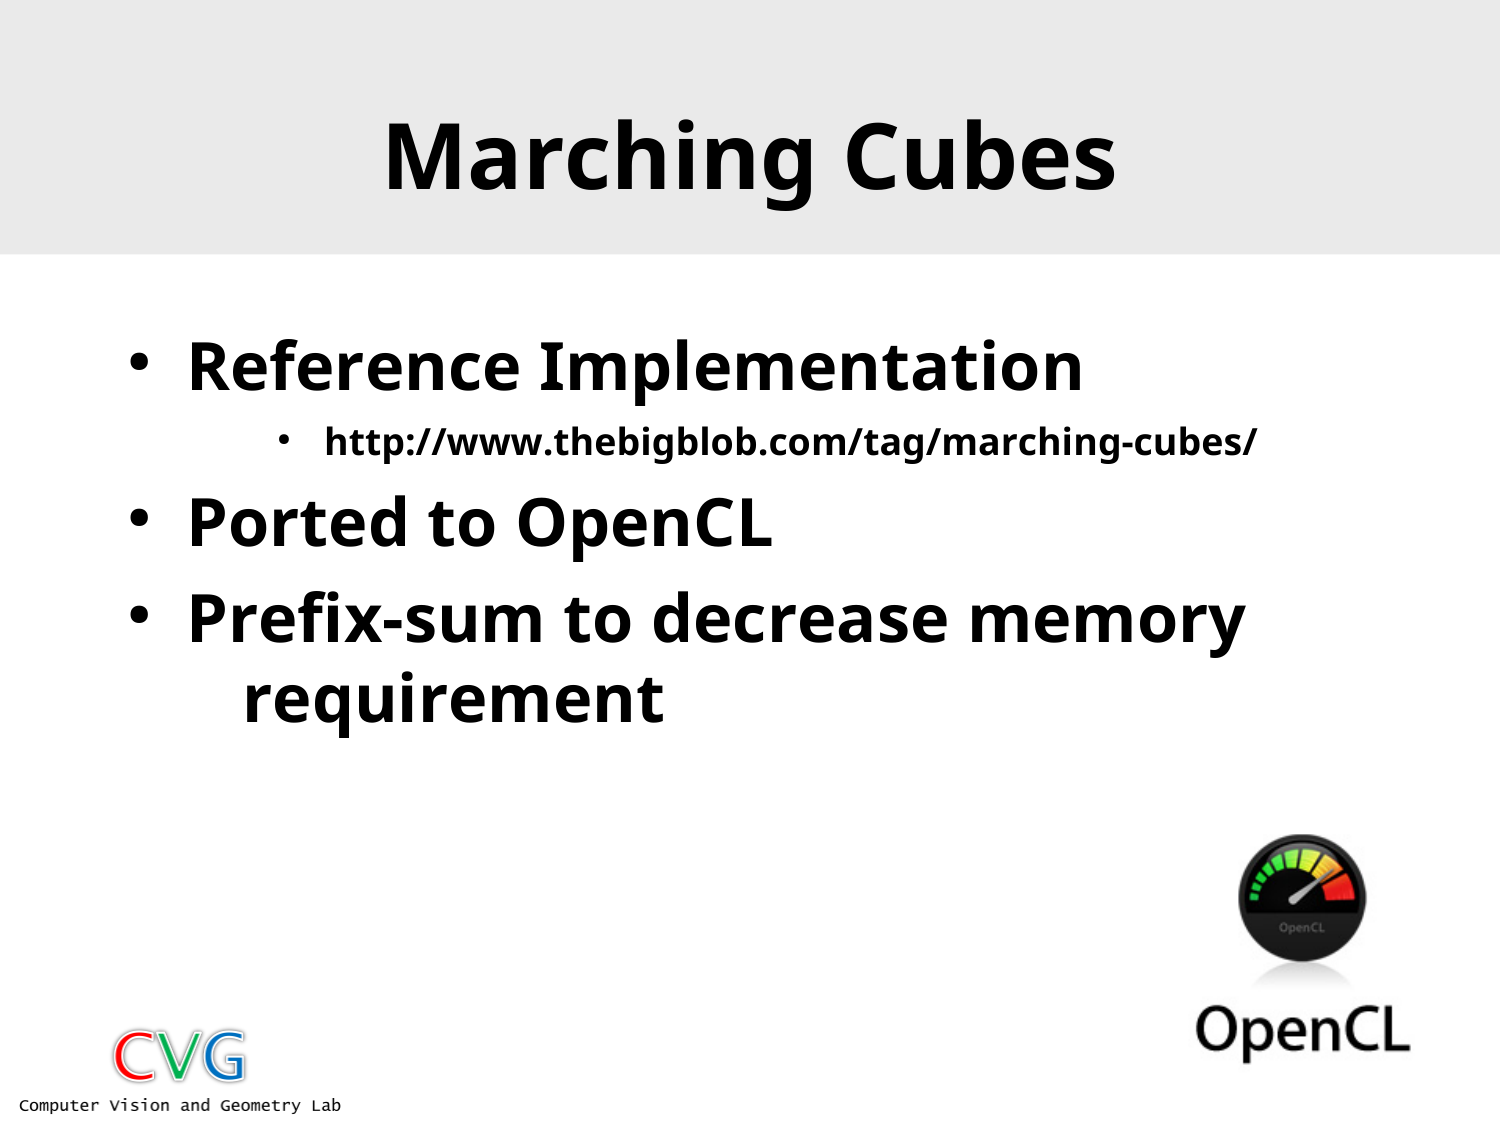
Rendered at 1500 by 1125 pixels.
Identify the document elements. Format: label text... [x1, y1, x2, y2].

list Reference Implementation http://www.thebigblob.com/tag/marching-cubes/ Ported to OpenCL Prefix-sum to decrease memory requirement [112, 315, 1388, 1059]
picture [1, 996, 359, 1124]
title Marching Cubes [114, 35, 1386, 271]
picture [1151, 797, 1458, 1104]
